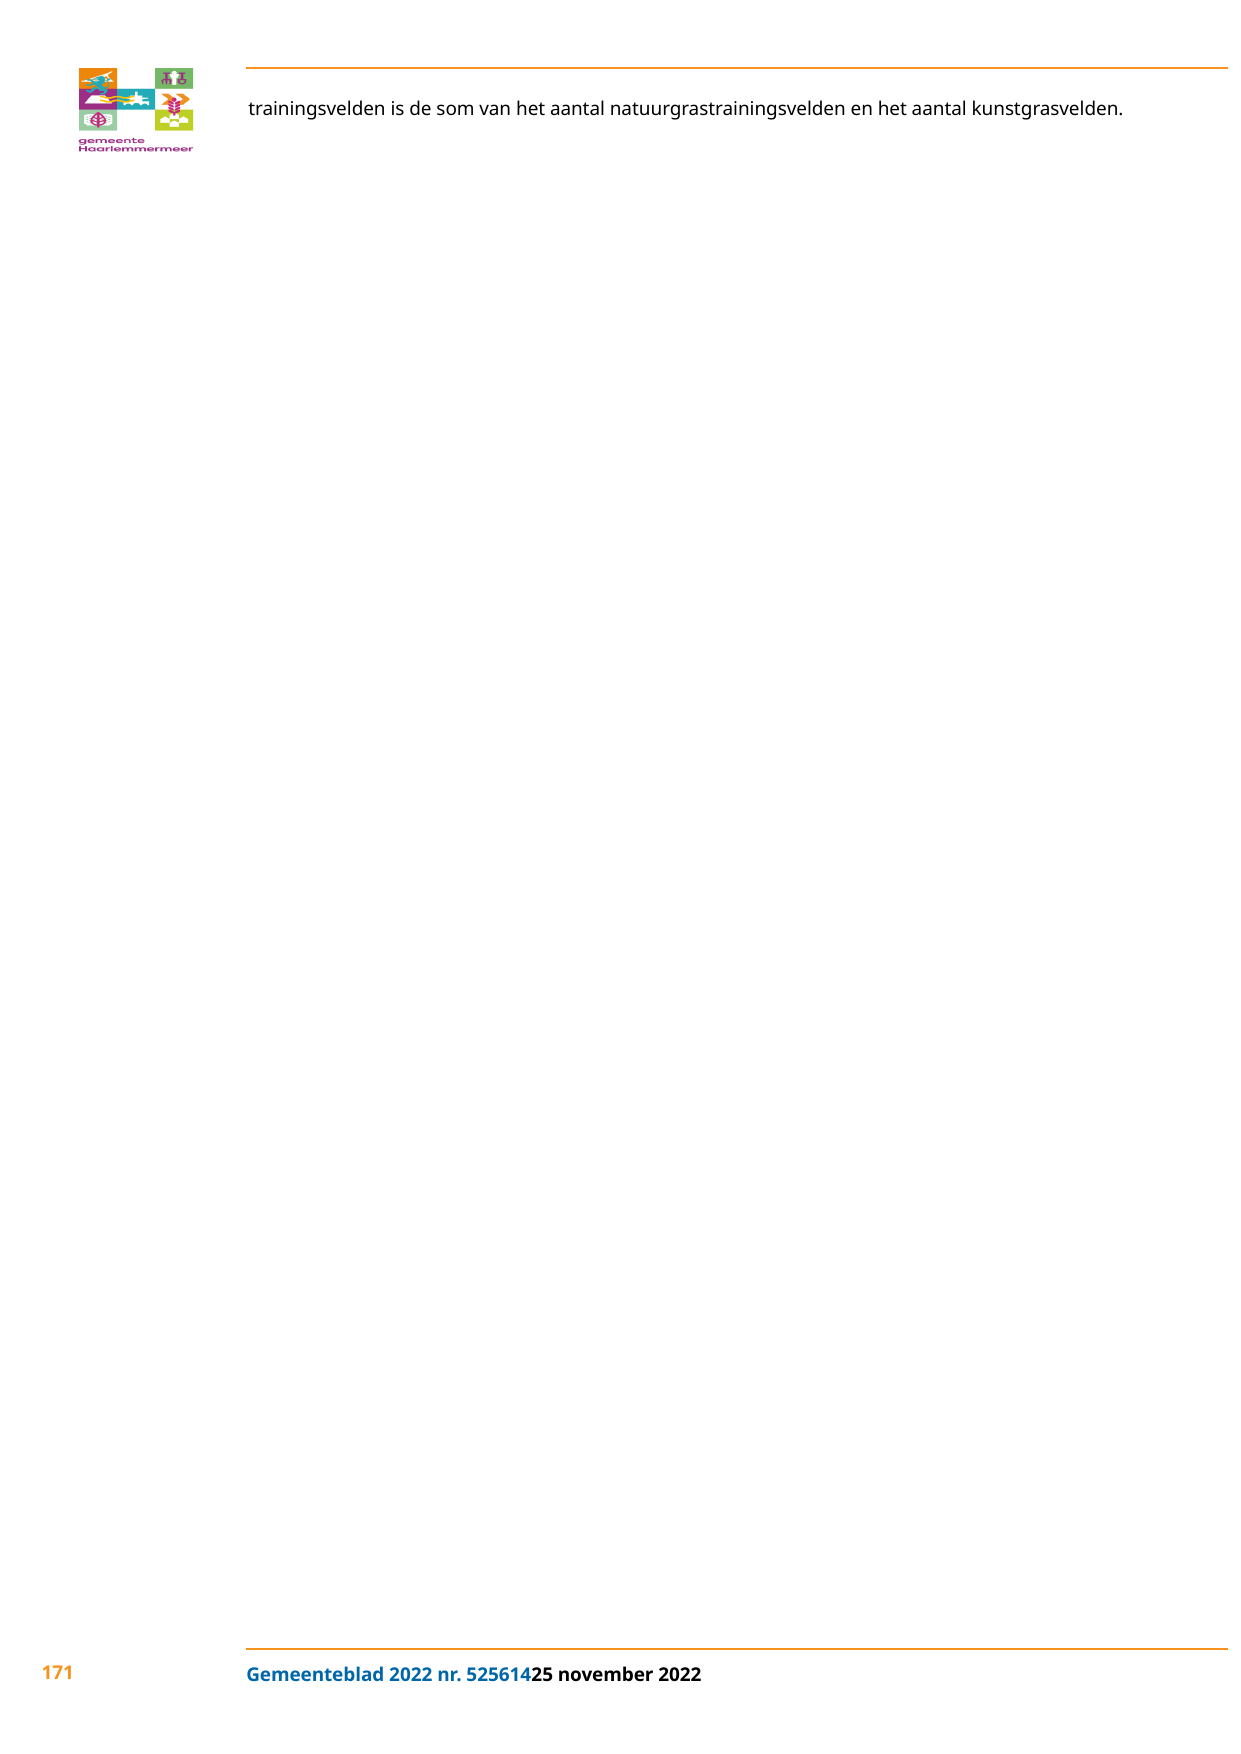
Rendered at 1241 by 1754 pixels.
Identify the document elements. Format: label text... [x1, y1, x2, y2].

text trainingsvelden is de som van het aantal natuurgrastrainingsvelden en het aantal kunstgrasvelden. [248, 95, 1152, 121]
picture [41, 47, 231, 172]
